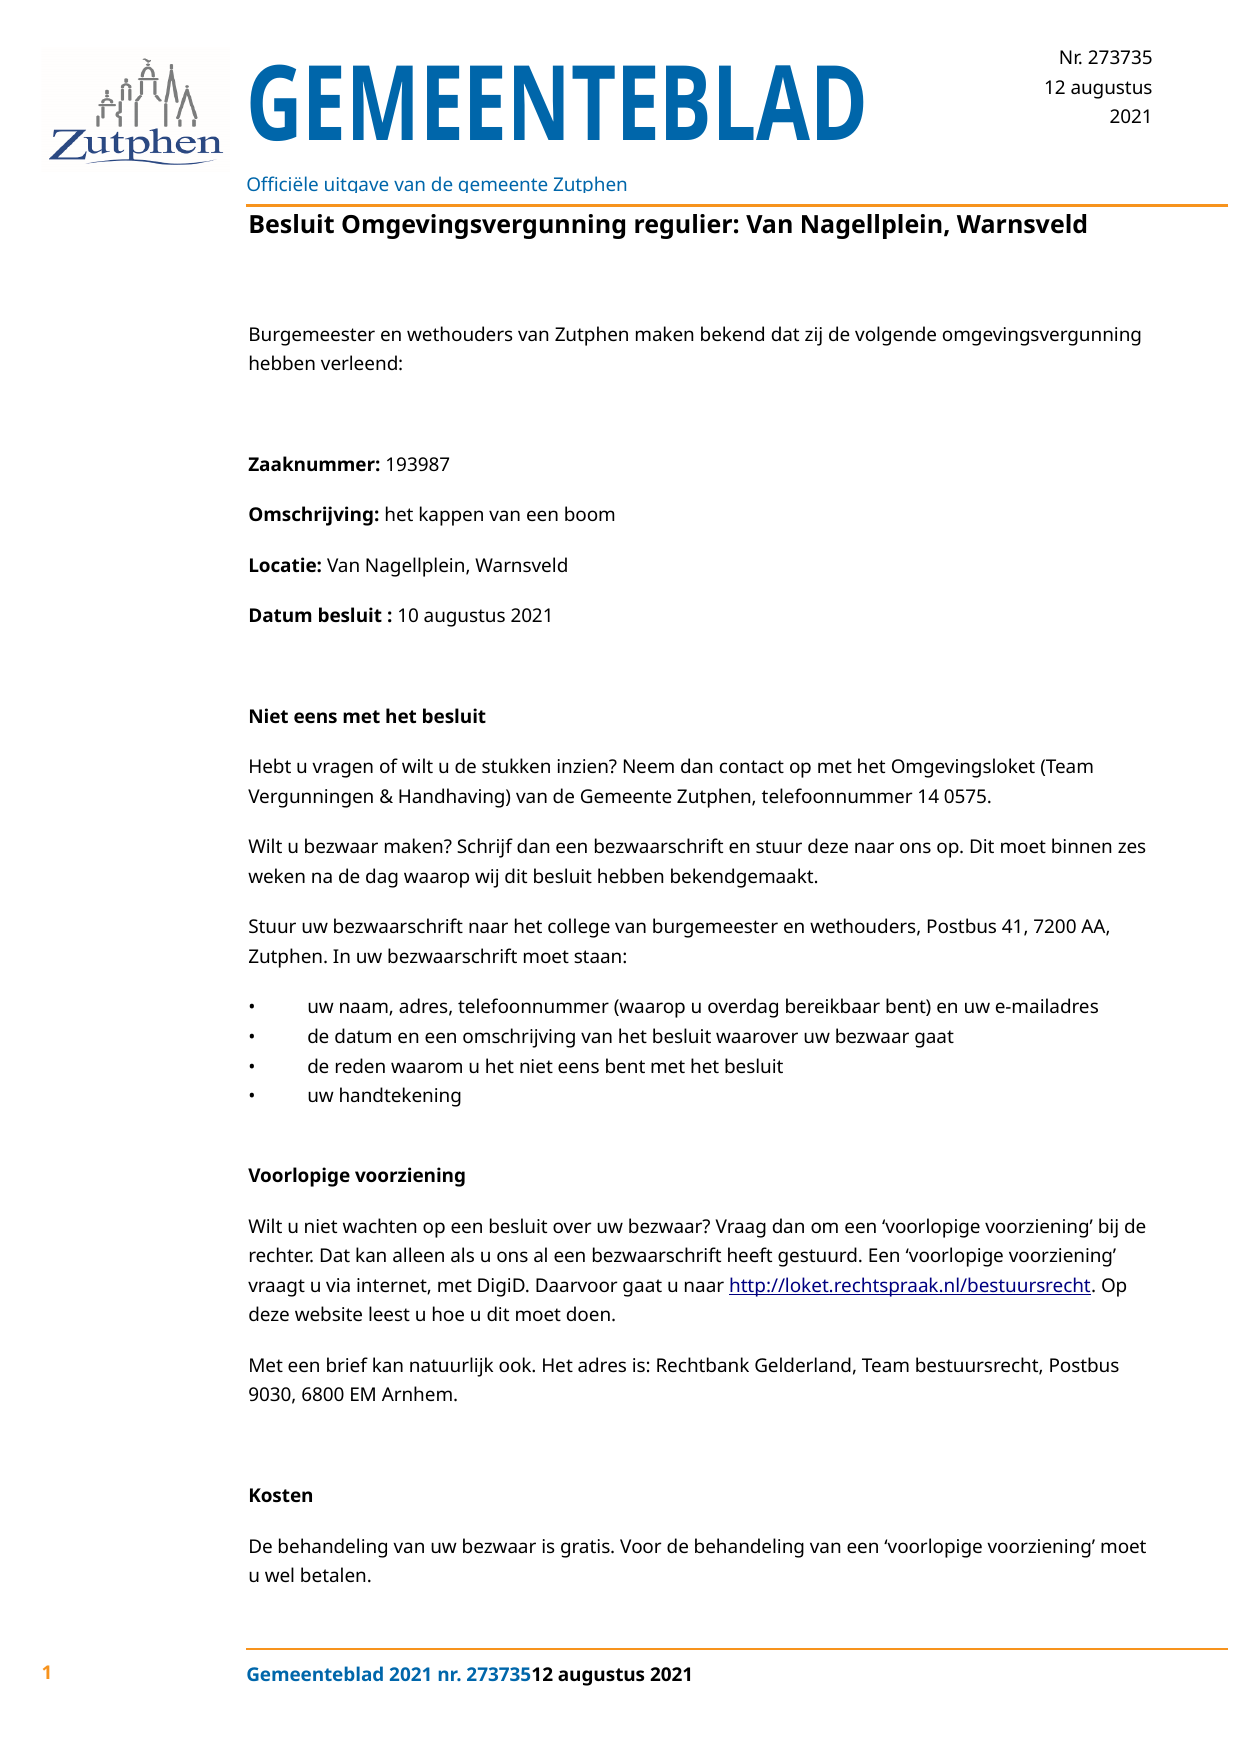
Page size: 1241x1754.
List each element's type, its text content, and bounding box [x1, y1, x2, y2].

text Hebt u vragen of wilt u de stukken inzien? Neem dan contact op met het Omgevingsloket (Team Vergunningen & Handhaving) van de Gemeente Zutphen, telefoonnummer 14 0575. [248, 754, 1152, 809]
text Kosten [248, 1482, 1152, 1508]
text Burgemeester en wethouders van Zutphen maken bekend dat zij de volgende omgevingsvergunning hebben verleend: [248, 321, 1152, 376]
text Besluit Omgevingsvergunning regulier: Van Nagellplein, Warnsveld [248, 207, 1152, 241]
text Stuur uw bezwaarschrift naar het college van burgemeester en wethouders, Postbus 41, 7200 AA, Zutphen. In uw bezwaarschrift moet staan: [248, 914, 1152, 969]
text Voorlopige voorziening [248, 1162, 1152, 1188]
text Zaaknummer: 193987 [248, 451, 1152, 477]
list uw handtekening [248, 1082, 1152, 1108]
list de datum en een omschrijving van het besluit waarover uw bezwaar gaat [248, 1023, 1152, 1049]
text Met een brief kan natuurlijk ook. Het adres is: Rechtbank Gelderland, Team bestuursrecht, Postbus 9030, 6800 EM Arnhem. [248, 1352, 1152, 1407]
list de reden waarom u het niet eens bent met het besluit [248, 1053, 1152, 1078]
text Datum besluit : 10 augustus 2021 [248, 602, 1152, 628]
text Niet eens met het besluit [248, 703, 1152, 729]
text Omschrijving: het kappen van een boom [248, 502, 1152, 527]
list uw naam, adres, telefoonnummer (waarop u overdag bereikbaar bent) en uw e-mailadres [248, 994, 1152, 1019]
text Wilt u niet wachten op een besluit over uw bezwaar? Vraag dan om een ‘voorlopige voorziening’ bij de rechter. Dat kan alleen als u ons al een bezwaarschrift heeft gestuurd. Een ‘voorlopige voorziening’ vraagt u via internet, met DigiD. Daarvoor gaat u naar http://loket.rechtspraak.nl/bestuursrecht. Op deze website leest u hoe u dit moet doen. [248, 1213, 1152, 1327]
text Locatie: Van Nagellplein, Warnsveld [248, 552, 1152, 578]
text Wilt u bezwaar maken? Schrijf dan een bezwaarschrift en stuur deze naar ons op. Dit moet binnen zes weken na de dag waarop wij dit besluit hebben bekendgemaakt. [248, 834, 1152, 889]
picture [41, 47, 231, 172]
text De behandeling van uw bezwaar is gratis. Voor de behandeling van een ‘voorlopige voorziening’ moet u wel betalen. [248, 1533, 1152, 1588]
